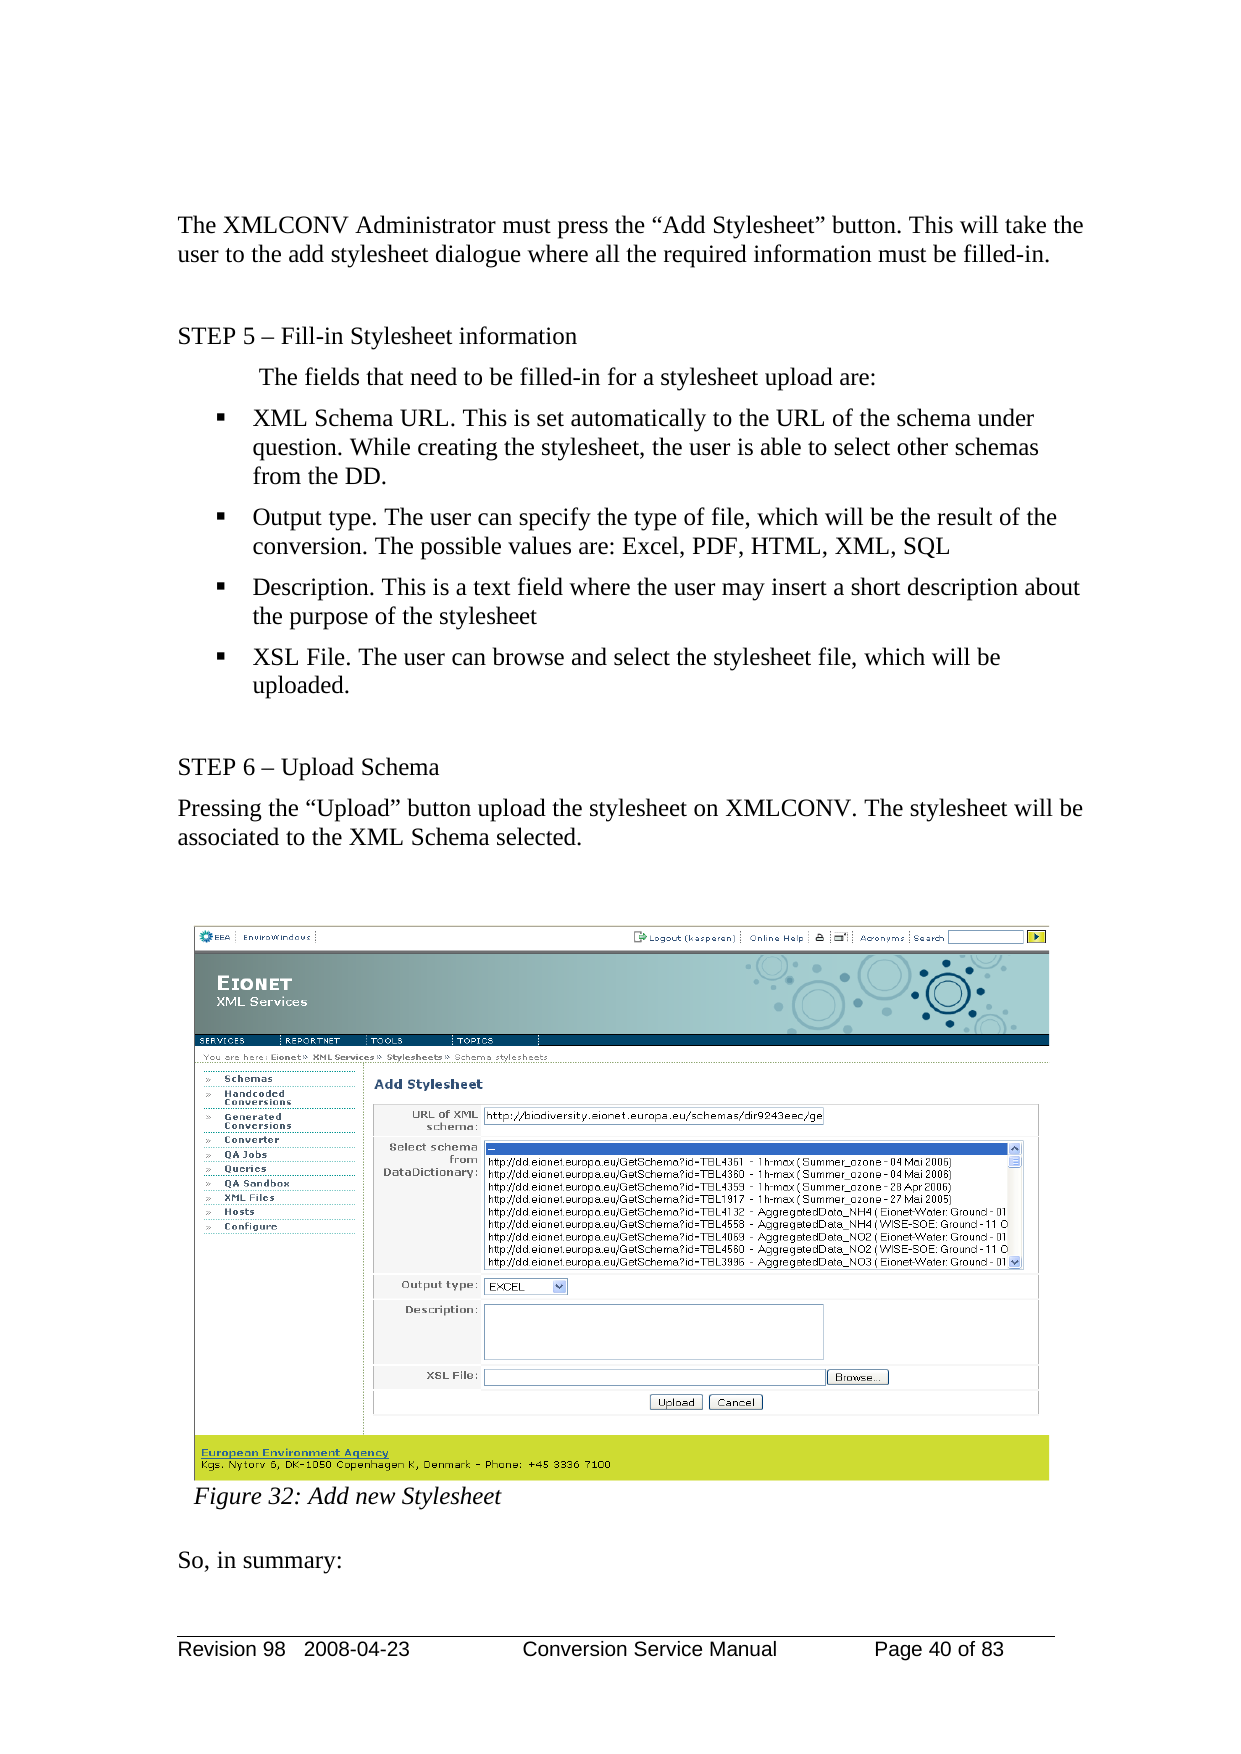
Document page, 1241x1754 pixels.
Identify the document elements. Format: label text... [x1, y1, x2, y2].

list XML Schema URL. This is set automatically to the URL of the schema under question. While creating the stylesheet, the user is able to select other schemas from the DD. [215, 403, 1092, 490]
list Output type. The user can specify the type of file, which will be the result of the conversion. The possible values are: Excel, PDF, HTML, XML, SQL [215, 502, 1092, 560]
text STEP 6 – Upload Schema [177, 752, 1092, 781]
list Description. This is a text field where the user may insert a short description about the purpose of the stylesheet [215, 571, 1092, 629]
text Pressing the “Upload” button upload the stylesheet on XMLCONV. The stylesheet will be associated to the XML Schema selected. [177, 793, 1092, 851]
text Figure 32: Add new Stylesheet [194, 925, 1067, 1510]
text The fields that need to be filled-in for a stylesheet upload are: [177, 362, 1092, 391]
text The XMLCONV Administrator must press the “Add Stylesheet” button. This will take the user to the add stylesheet dialogue where all the required information must be filled-in. [177, 210, 1092, 268]
text STEP 5 – Fill-in Stylesheet information [177, 321, 1092, 350]
text So, in summary: [177, 1545, 1092, 1574]
list XSL File. The user can browse and select the stylesheet file, which will be uploaded. [215, 641, 1092, 699]
